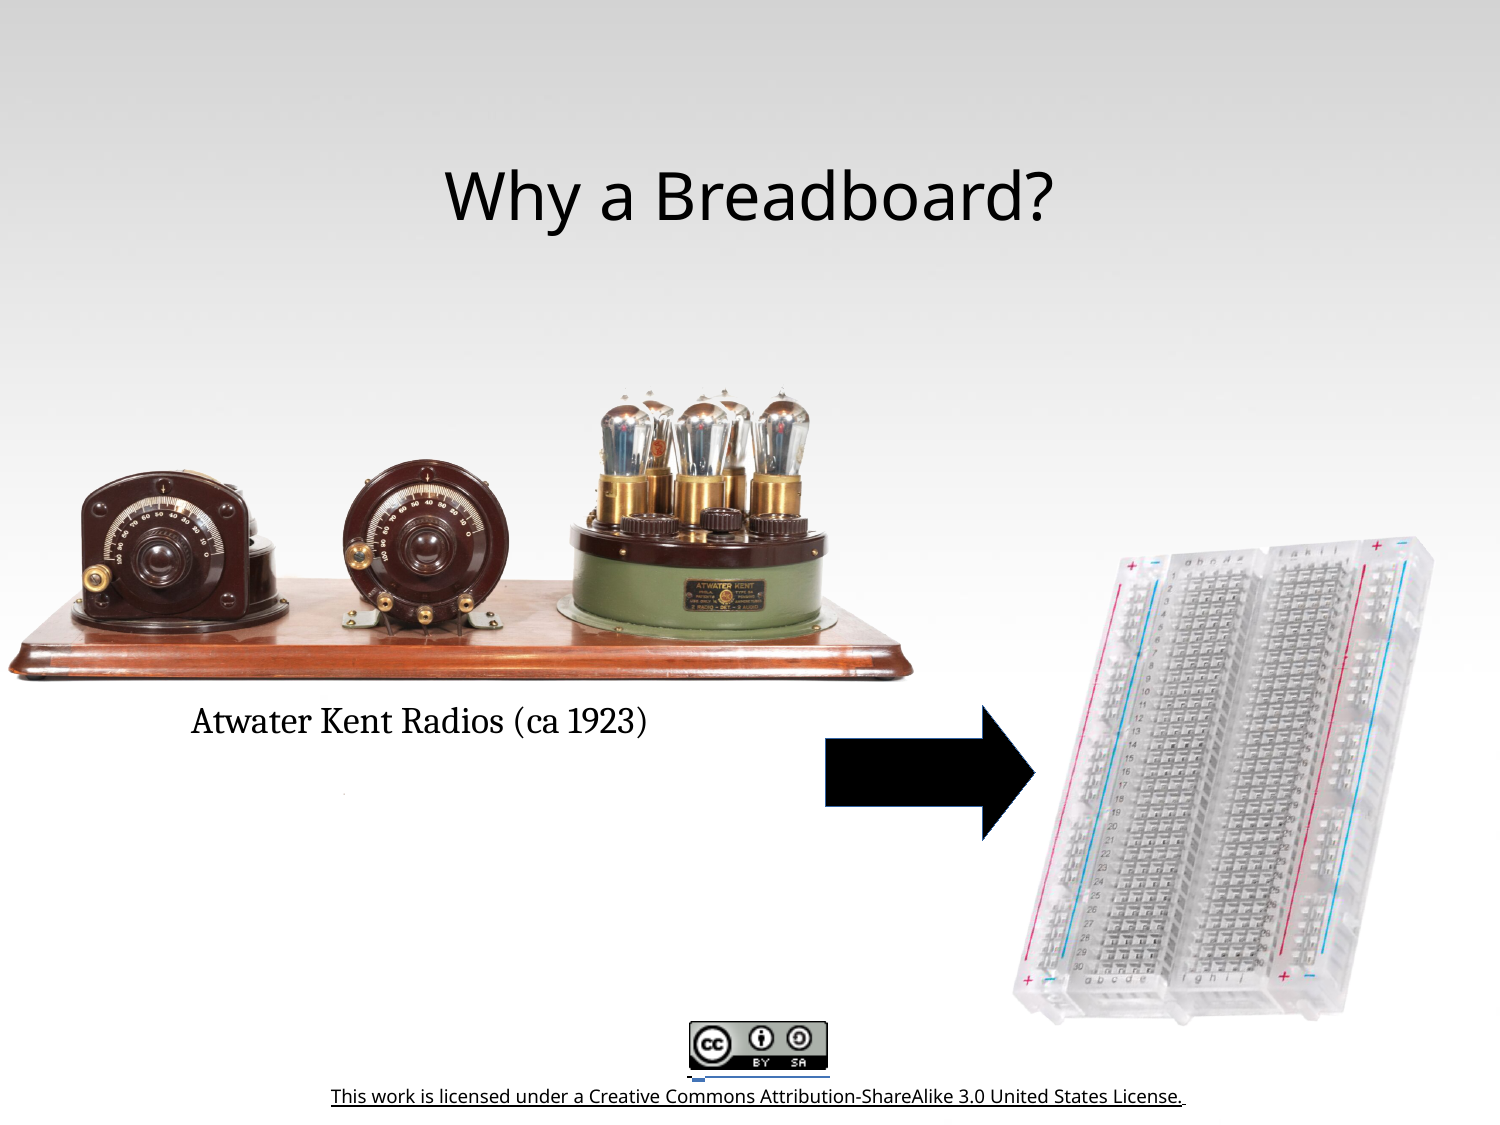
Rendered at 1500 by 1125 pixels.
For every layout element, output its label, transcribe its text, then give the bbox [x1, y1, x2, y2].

text_box Atwater Kent Radios (ca 1923) [75, 691, 766, 751]
text_box [825, 705, 1036, 841]
picture [0, 0, 1500, 1125]
title Why a Breadboard? [112, 99, 1388, 288]
